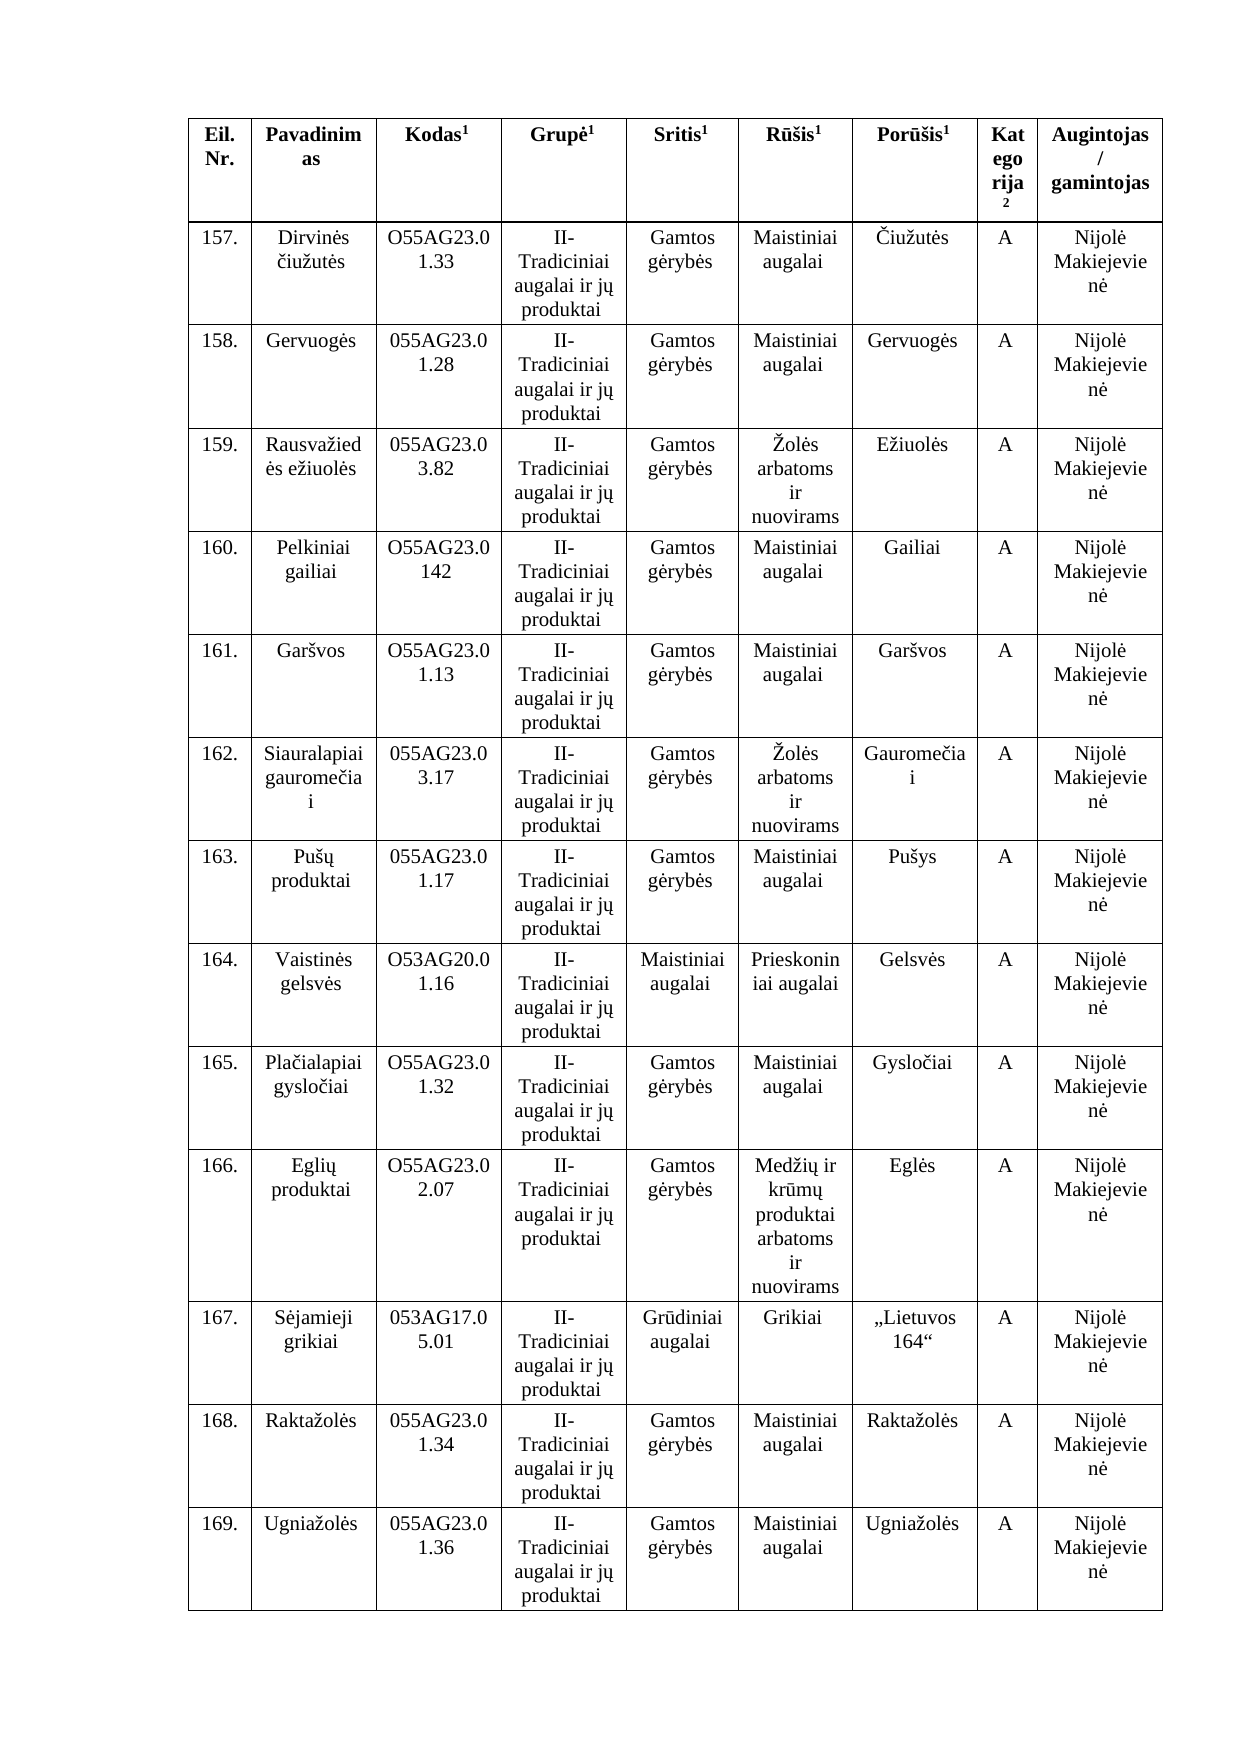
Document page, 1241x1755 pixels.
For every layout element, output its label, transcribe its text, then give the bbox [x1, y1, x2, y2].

table_cell Nijolė Makiejevienė [1038, 738, 1162, 840]
table_cell 165. [189, 1047, 251, 1149]
table_cell „Lietuvos 164“ [853, 1302, 977, 1404]
table_cell Maistiniai augalai [739, 1508, 852, 1610]
table_cell Grikiai [739, 1302, 852, 1404]
table_header Eil. Nr. [189, 119, 251, 221]
table_cell Nijolė Makiejevienė [1038, 944, 1162, 1046]
table_cell II-Tradiciniai augalai ir jų produktai [502, 1405, 626, 1507]
table_cell II-Tradiciniai augalai ir jų produktai [502, 1302, 626, 1404]
table_cell Gamtos gėrybės [627, 1150, 738, 1301]
table_cell Nijolė Makiejevienė [1038, 1508, 1162, 1610]
table_cell Nijolė Makiejevienė [1038, 1150, 1162, 1301]
table_cell Ežiuolės [853, 429, 977, 531]
table_cell A [978, 223, 1037, 324]
table_cell Nijolė Makiejevienė [1038, 223, 1162, 324]
table_cell A [978, 325, 1037, 427]
table_cell 166. [189, 1150, 251, 1301]
table_cell Nijolė Makiejevienė [1038, 635, 1162, 737]
table_cell II-Tradiciniai augalai ir jų produktai [502, 738, 626, 840]
table_cell 055AG23.03.82 [377, 429, 501, 531]
table_cell Nijolė Makiejevienė [1038, 1047, 1162, 1149]
table_cell O53AG20.01.16 [377, 944, 501, 1046]
table_cell 055AG23.01.28 [377, 325, 501, 427]
table_cell Garšvos [252, 635, 376, 737]
table_cell Raktažolės [252, 1405, 376, 1507]
table_cell 055AG23.01.34 [377, 1405, 501, 1507]
table_cell 055AG23.01.36 [377, 1508, 501, 1610]
table_cell 055AG23.03.17 [377, 738, 501, 840]
table_cell II-Tradiciniai augalai ir jų produktai [502, 1508, 626, 1610]
table_header Kodas1 [377, 119, 501, 221]
table_cell O55AG23.01.33 [377, 223, 501, 324]
table_cell Ugniažolės [252, 1508, 376, 1610]
table_cell 160. [189, 532, 251, 634]
table_header Rūšis1 [739, 119, 852, 221]
table_cell Maistiniai augalai [739, 841, 852, 943]
table_cell Vaistinės gelsvės [252, 944, 376, 1046]
table_cell A [978, 429, 1037, 531]
table_cell Rausvažiedės ežiuolės [252, 429, 376, 531]
table_cell Maistiniai augalai [739, 325, 852, 427]
table_cell 169. [189, 1508, 251, 1610]
table_cell Gamtos gėrybės [627, 738, 738, 840]
table_cell Gervuogės [853, 325, 977, 427]
table_cell A [978, 1508, 1037, 1610]
table_cell A [978, 1302, 1037, 1404]
table_cell Gamtos gėrybės [627, 1047, 738, 1149]
table_cell Pušų produktai [252, 841, 376, 943]
table_cell Gamtos gėrybės [627, 635, 738, 737]
table_cell Žolės arbatoms ir nuovirams [739, 738, 852, 840]
table_cell 055AG23.01.17 [377, 841, 501, 943]
table_cell II-Tradiciniai augalai ir jų produktai [502, 532, 626, 634]
table_cell II-Tradiciniai augalai ir jų produktai [502, 429, 626, 531]
table_cell Prieskoniniai augalai [739, 944, 852, 1046]
table_cell 167. [189, 1302, 251, 1404]
table_header Grupė1 [502, 119, 626, 221]
table_cell Gysločiai [853, 1047, 977, 1149]
table_cell II-Tradiciniai augalai ir jų produktai [502, 944, 626, 1046]
table_cell A [978, 1047, 1037, 1149]
table_header Augintojas/ gamintojas [1038, 119, 1162, 221]
table_cell Gamtos gėrybės [627, 1508, 738, 1610]
table_cell Nijolė Makiejevienė [1038, 1405, 1162, 1507]
table_cell II-Tradiciniai augalai ir jų produktai [502, 325, 626, 427]
table_cell Gauromečiai [853, 738, 977, 840]
table_cell Pušys [853, 841, 977, 943]
table_cell Raktažolės [853, 1405, 977, 1507]
table_cell Gamtos gėrybės [627, 325, 738, 427]
table_cell 168. [189, 1405, 251, 1507]
table_cell Gamtos gėrybės [627, 1405, 738, 1507]
table_cell Gelsvės [853, 944, 977, 1046]
table_cell Nijolė Makiejevienė [1038, 429, 1162, 531]
table_cell 161. [189, 635, 251, 737]
table_cell Gervuogės [252, 325, 376, 427]
table_cell Nijolė Makiejevienė [1038, 841, 1162, 943]
table_cell II-Tradiciniai augalai ir jų produktai [502, 223, 626, 324]
table_cell Nijolė Makiejevienė [1038, 532, 1162, 634]
table_cell II-Tradiciniai augalai ir jų produktai [502, 1047, 626, 1149]
table_cell Grūdiniai augalai [627, 1302, 738, 1404]
table_cell Siauralapiai gauromečiai [252, 738, 376, 840]
table_header Pavadinimas [252, 119, 376, 221]
table_cell Maistiniai augalai [739, 635, 852, 737]
table_cell Maistiniai augalai [627, 944, 738, 1046]
table_header Porūšis1 [853, 119, 977, 221]
table_cell Dirvinės čiužutės [252, 223, 376, 324]
table_cell II-Tradiciniai augalai ir jų produktai [502, 1150, 626, 1301]
table_cell 159. [189, 429, 251, 531]
table_cell Gamtos gėrybės [627, 532, 738, 634]
table_cell A [978, 1150, 1037, 1301]
table_cell Maistiniai augalai [739, 1405, 852, 1507]
table_cell A [978, 635, 1037, 737]
table_cell O55AG23.0142 [377, 532, 501, 634]
table_cell Ugniažolės [853, 1508, 977, 1610]
table_cell 158. [189, 325, 251, 427]
table_cell Gailiai [853, 532, 977, 634]
table_cell O55AG23.01.13 [377, 635, 501, 737]
table_cell A [978, 944, 1037, 1046]
table_cell 164. [189, 944, 251, 1046]
table_cell Gamtos gėrybės [627, 223, 738, 324]
table_cell Sėjamieji grikiai [252, 1302, 376, 1404]
table_cell Gamtos gėrybės [627, 429, 738, 531]
table_cell Nijolė Makiejevienė [1038, 325, 1162, 427]
table_cell A [978, 532, 1037, 634]
table_cell A [978, 738, 1037, 840]
table_cell O55AG23.01.32 [377, 1047, 501, 1149]
table_cell Plačialapiai gysločiai [252, 1047, 376, 1149]
table_cell Čiužutės [853, 223, 977, 324]
table_cell Žolės arbatoms ir nuovirams [739, 429, 852, 531]
table_cell 163. [189, 841, 251, 943]
table_cell Pelkiniai gailiai [252, 532, 376, 634]
table_cell Eglės [853, 1150, 977, 1301]
table_cell II-Tradiciniai augalai ir jų produktai [502, 841, 626, 943]
table_cell II-Tradiciniai augalai ir jų produktai [502, 635, 626, 737]
table_cell Eglių produktai [252, 1150, 376, 1301]
table_cell Maistiniai augalai [739, 223, 852, 324]
table_cell O55AG23.02.07 [377, 1150, 501, 1301]
table_cell A [978, 841, 1037, 943]
table_cell Garšvos [853, 635, 977, 737]
table_cell Maistiniai augalai [739, 532, 852, 634]
table_cell Nijolė Makiejevienė [1038, 1302, 1162, 1404]
table_header Kategorija2 [978, 119, 1037, 221]
table_cell Medžių ir krūmų produktai arbatoms ir nuovirams [739, 1150, 852, 1301]
table_cell Maistiniai augalai [739, 1047, 852, 1149]
table_cell Gamtos gėrybės [627, 841, 738, 943]
table_header Sritis1 [627, 119, 738, 221]
table_cell A [978, 1405, 1037, 1507]
table_cell 162. [189, 738, 251, 840]
table_cell 053AG17.05.01 [377, 1302, 501, 1404]
table_cell 157. [189, 223, 251, 324]
